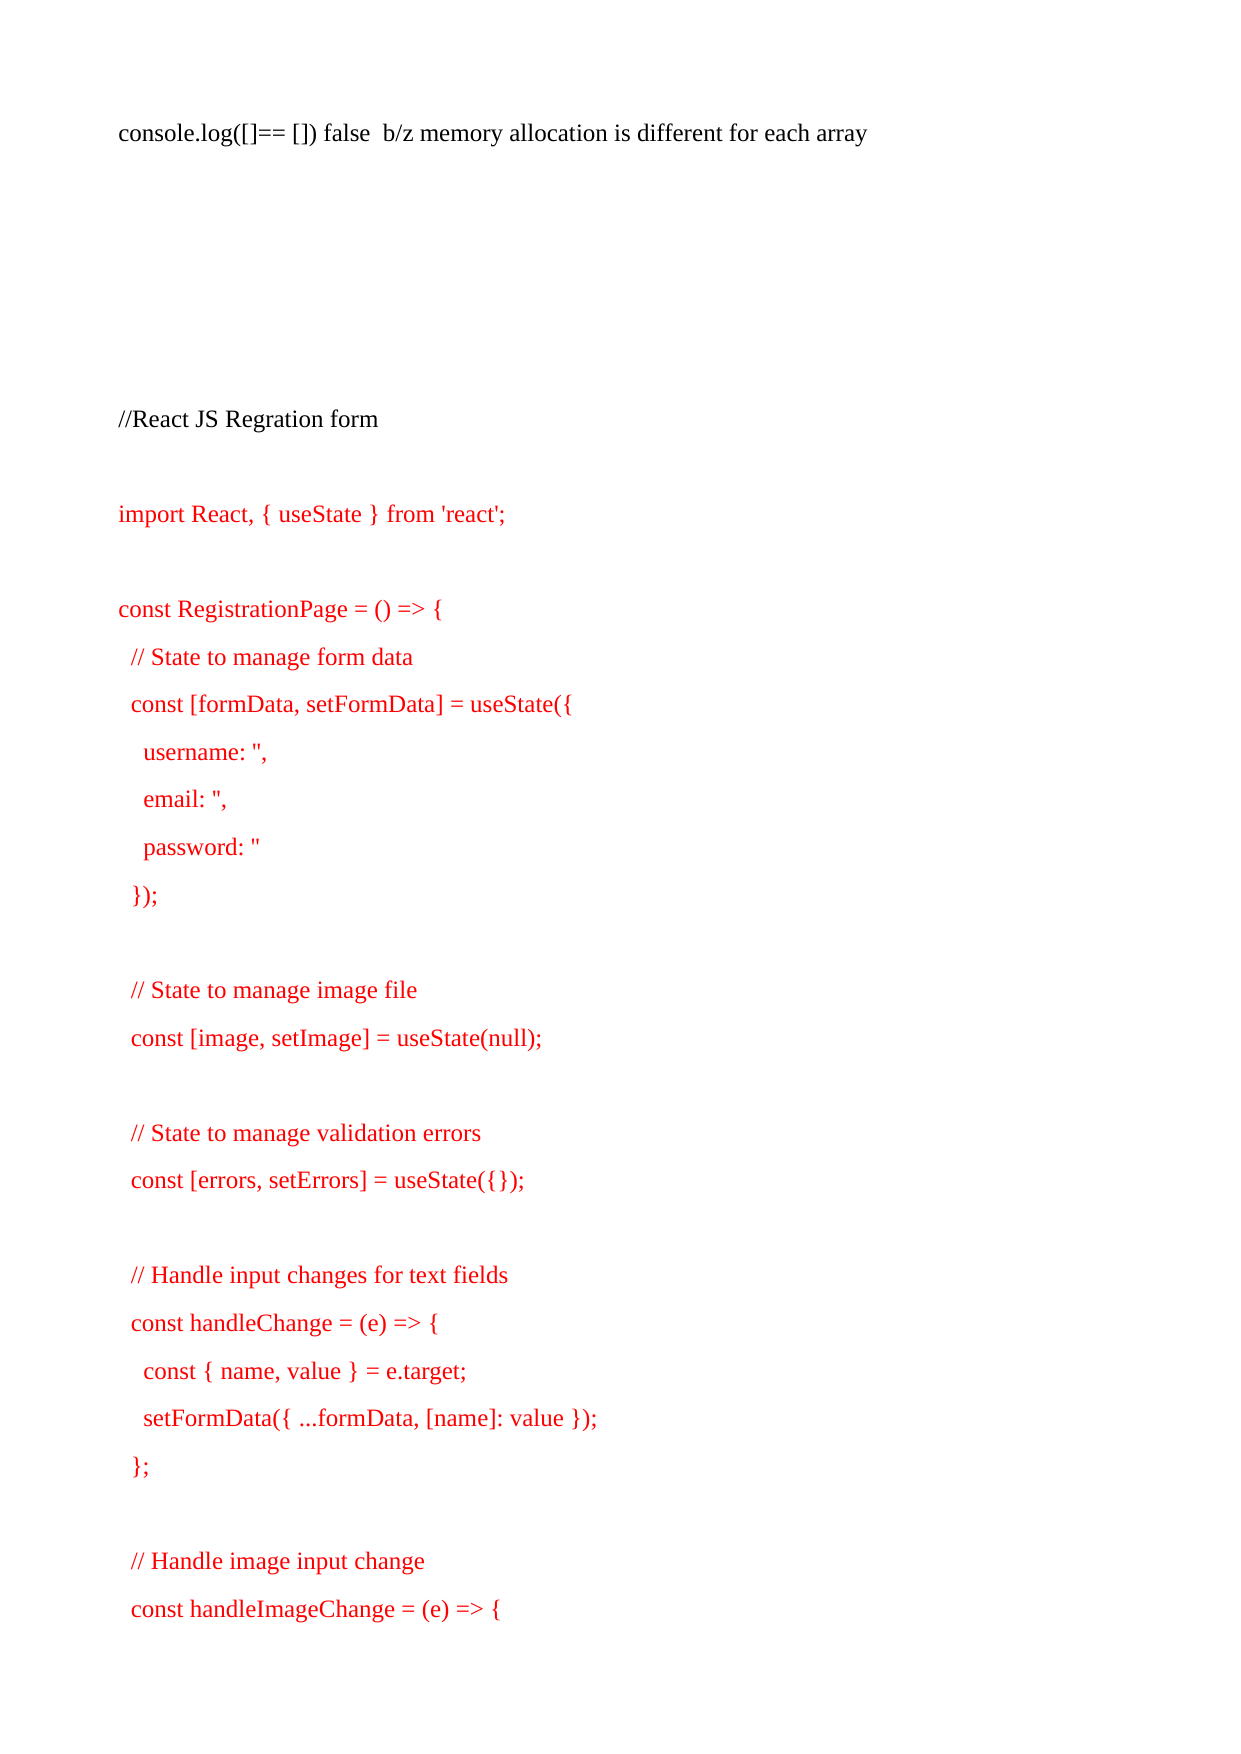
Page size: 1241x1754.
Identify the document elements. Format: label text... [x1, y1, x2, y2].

text // State to manage form data [118, 642, 1122, 671]
text const { name, value } = e.target; [118, 1356, 1122, 1384]
text password: '' [118, 832, 1122, 861]
text import React, { useState } from 'react'; [118, 499, 1122, 528]
text const handleImageChange = (e) => { [118, 1594, 1122, 1623]
text setFormData({ ...formData, [name]: value }); [118, 1403, 1122, 1432]
text // State to manage image file [118, 975, 1122, 1004]
text username: '', [118, 737, 1122, 766]
text const [formData, setFormData] = useState({ [118, 689, 1122, 718]
text // Handle image input change [118, 1546, 1122, 1575]
text //React JS Regration form [118, 404, 1122, 432]
text const [image, setImage] = useState(null); [118, 1023, 1122, 1051]
text }); [118, 880, 1122, 908]
text const handleChange = (e) => { [118, 1308, 1122, 1337]
text email: '', [118, 784, 1122, 813]
text console.log([]== []) false b/z memory allocation is different for each array [118, 118, 1122, 147]
text const RegistrationPage = () => { [118, 594, 1122, 623]
text // State to manage validation errors [118, 1118, 1122, 1147]
text }; [118, 1451, 1122, 1480]
text const [errors, setErrors] = useState({}); [118, 1165, 1122, 1194]
text // Handle input changes for text fields [118, 1261, 1122, 1289]
